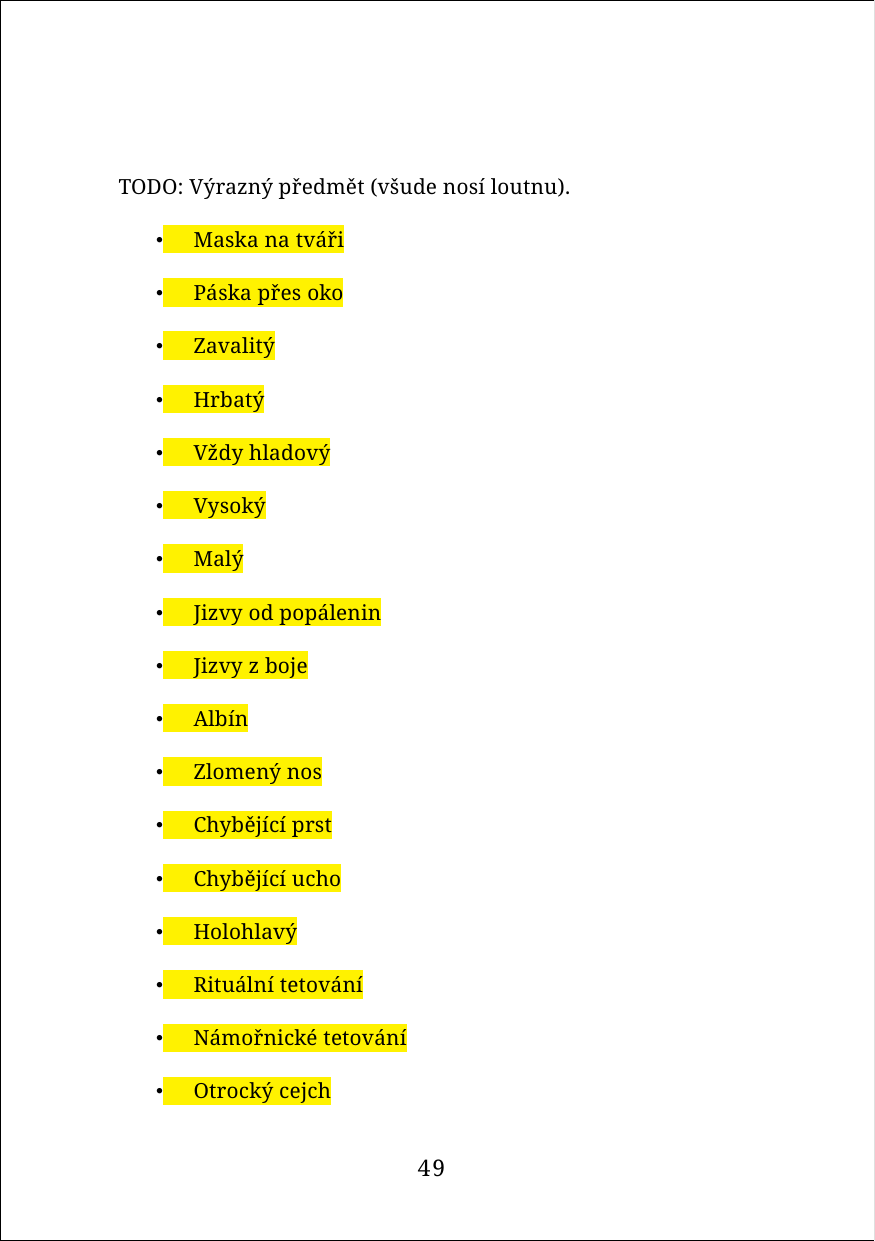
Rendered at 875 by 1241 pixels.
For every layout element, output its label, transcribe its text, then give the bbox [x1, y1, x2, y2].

list Otrocký cejch [156, 1077, 756, 1105]
list Chybějící prst [156, 811, 756, 839]
list Zlomený nos [156, 757, 756, 786]
list Holohlavý [156, 917, 756, 945]
list Vysoký [156, 491, 756, 519]
list Námořnické tetování [156, 1023, 756, 1052]
list Albín [156, 704, 756, 732]
list Jizvy od popálenin [156, 598, 756, 626]
list Rituální tetování [156, 970, 756, 999]
list Jizvy z boje [156, 651, 756, 679]
list Malý [156, 544, 756, 573]
list Vždy hladový [156, 438, 756, 466]
list Páska přes oko [156, 278, 756, 307]
text TODO: Výrazný předmět (všude nosí loutnu). [118, 172, 756, 200]
list Maska na tváři [156, 225, 756, 253]
list Chybějící ucho [156, 864, 756, 892]
list Zavalitý [156, 331, 756, 360]
list Hrbatý [156, 385, 756, 413]
